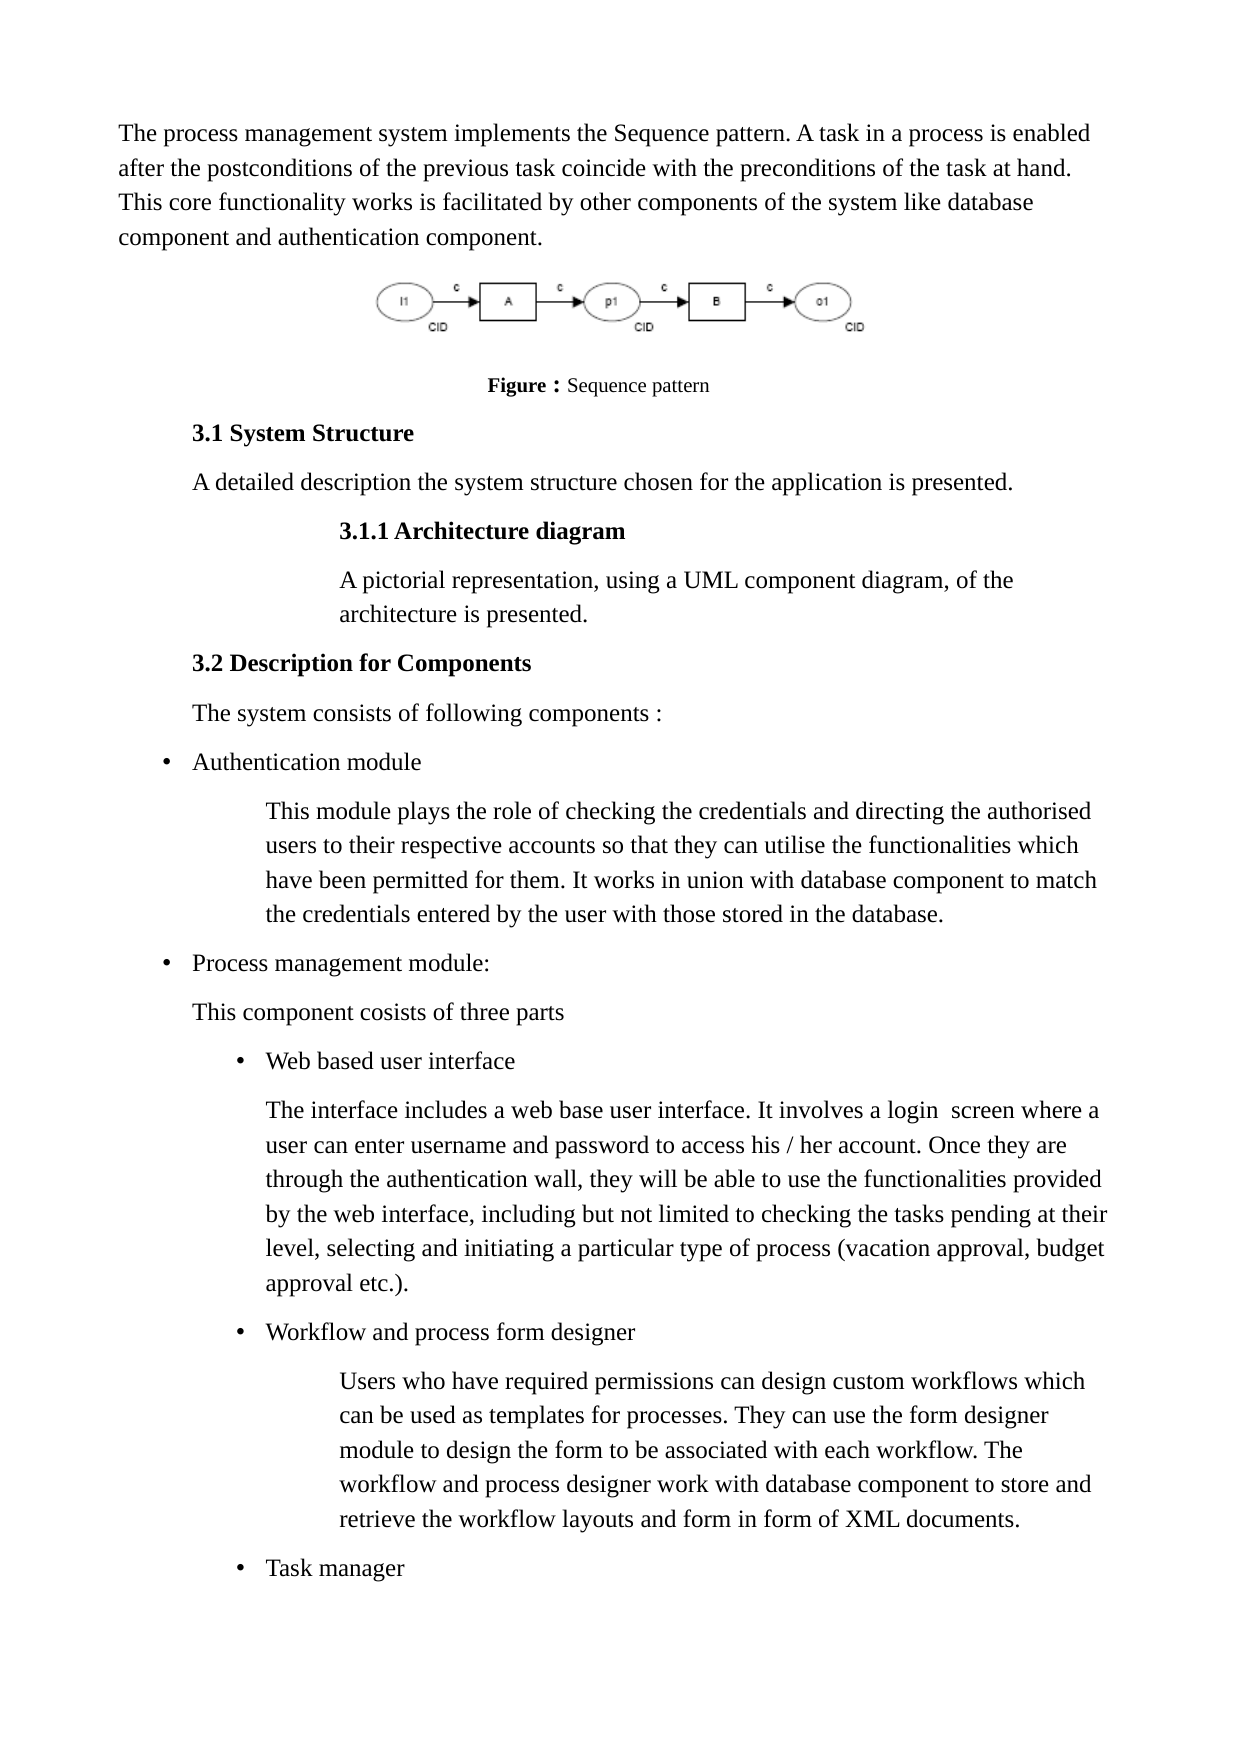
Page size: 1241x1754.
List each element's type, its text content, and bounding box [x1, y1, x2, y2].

list 3.1 System Structure [162, 418, 1122, 447]
list Web based user interface [236, 1046, 1122, 1075]
list The interface includes a web base user interface. It involves a login screen where a user can enter username and password to access his / her account. Once they are through the authentication wall, they will be able to use the functionalities provided by the web interface, including but not limited to checking the tasks pending at their level, selecting and initiating a particular type of process (vacation approval, budget approval etc.). [236, 1095, 1122, 1297]
list Process management module: [162, 948, 1122, 977]
list Workflow and process form designer [236, 1317, 1122, 1346]
list Task manager [236, 1553, 1122, 1582]
text Figure : Sequence pattern [118, 369, 1122, 397]
list A detailed description the system structure chosen for the application is presented. [162, 467, 1122, 496]
text The process management system implements the Sequence pattern. A task in a process is enabled after the postconditions of the previous task coincide with the preconditions of the task at hand. This core functionality works is facilitated by other components of the system like database component and authentication component. [118, 118, 1122, 250]
list 3.2 Description for Components [162, 648, 1122, 677]
list This module plays the role of checking the credentials and directing the authorised users to their respective accounts so that they can utilise the functionalities which have been permitted for them. It works in union with database component to match the credentials entered by the user with those stored in the database. [236, 796, 1122, 928]
list The system consists of following components : [162, 698, 1122, 726]
list Authentication module [162, 747, 1122, 775]
picture [363, 270, 878, 340]
list Users who have required permissions can design custom workflows which can be used as templates for processes. They can use the form designer module to design the form to be associated with each workflow. The workflow and process designer work with database component to store and retrieve the workflow layouts and form in form of XML documents. [309, 1366, 1122, 1533]
list A pictorial representation, using a UML component diagram, of the architecture is presented. [309, 565, 1122, 628]
list 3.1.1 Architecture diagram [309, 516, 1122, 545]
list This component cosists of three parts [162, 997, 1122, 1026]
